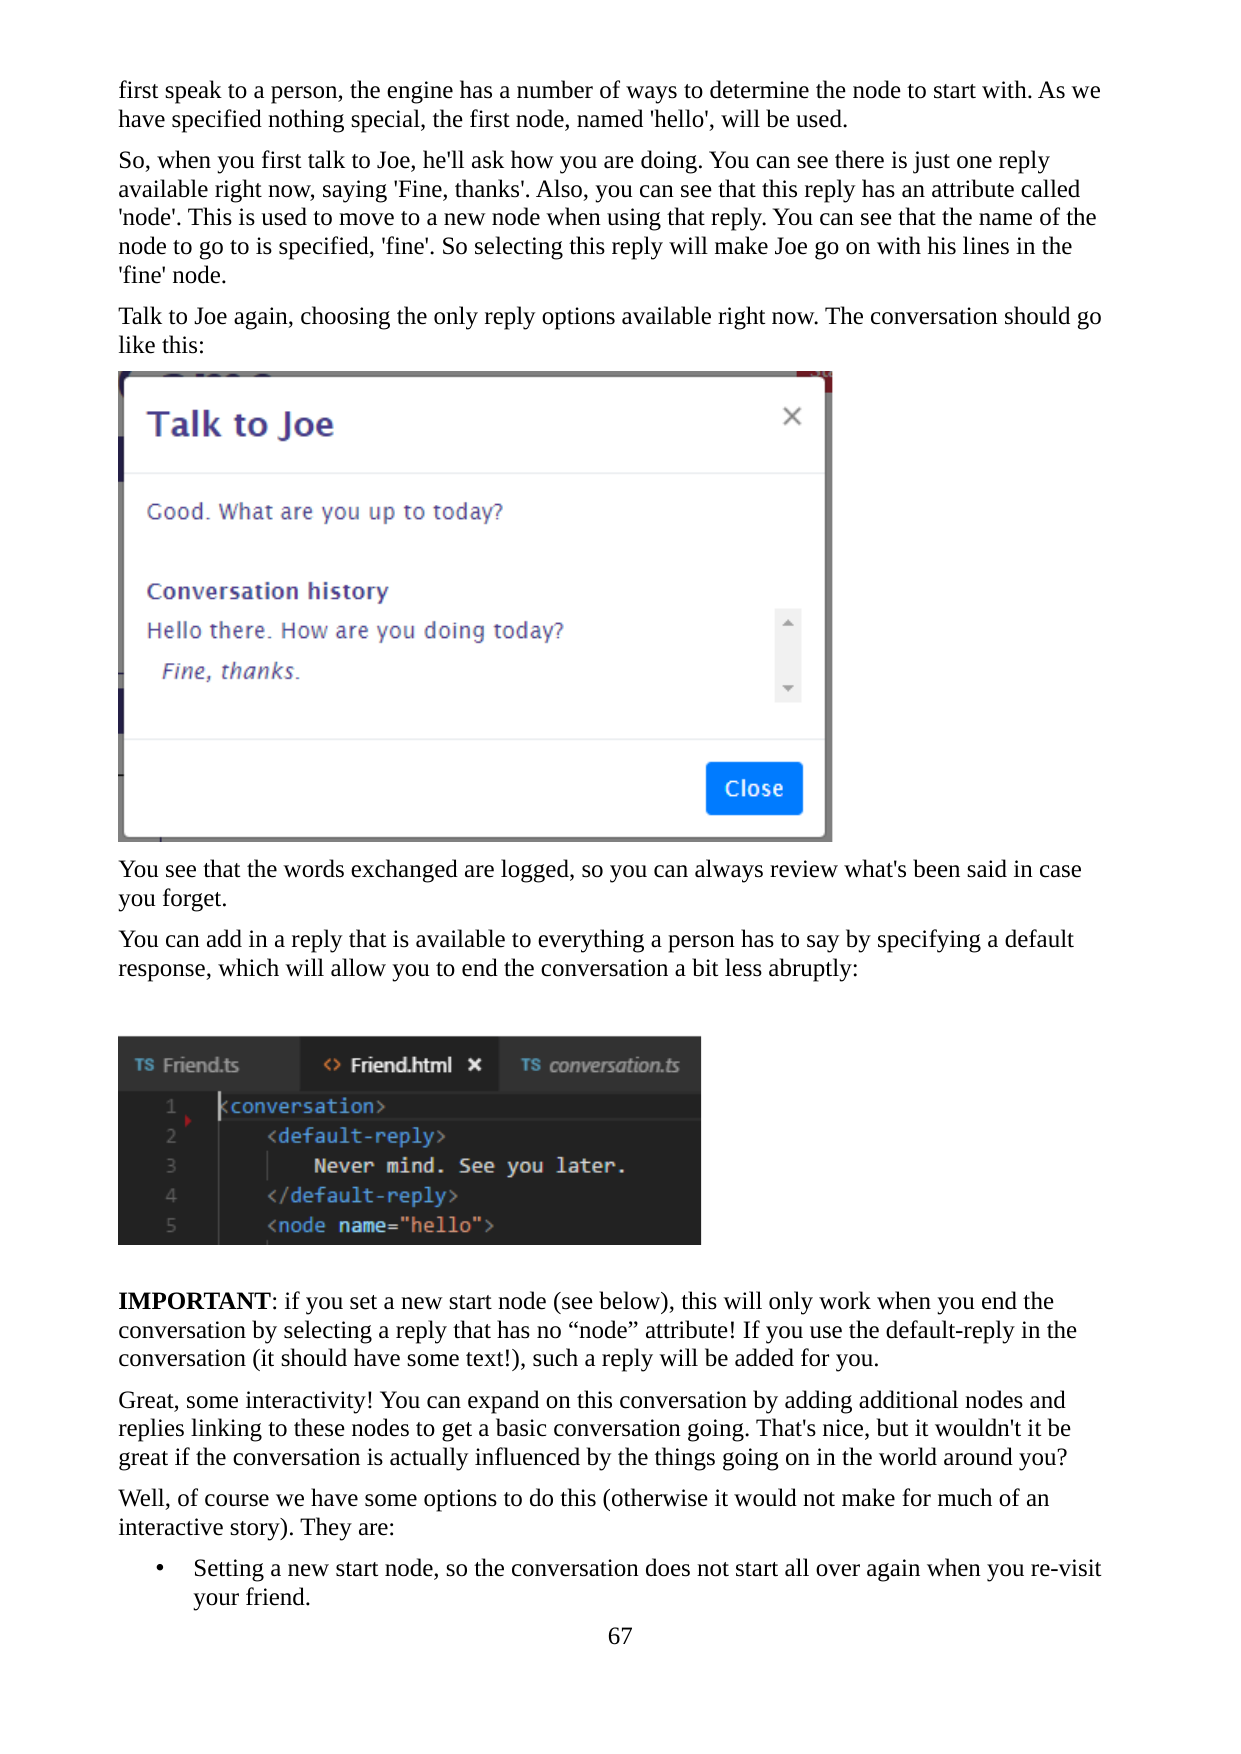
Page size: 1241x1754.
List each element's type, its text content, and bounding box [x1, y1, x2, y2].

text Well, of course we have some options to do this (otherwise it would not make for much of an interactive story). They are: [118, 1483, 1122, 1541]
text IMPORTANT: if you set a new start node (see below), this will only work when you end the conversation by selecting a reply that has no “node” attribute! If you use the default-reply in the conversation (it should have some text!), such a reply will be added for you. [118, 1286, 1122, 1372]
text So, when you first talk to Joe, he'll ask how you are doing. You can see there is just one reply available right now, saying 'Fine, thanks'. Also, you can see that this reply has an attribute called 'node'. This is used to move to a new node when using that reply. You can see that the name of the node to go to is specified, 'fine'. So selecting this reply will make Joe go on with his lines in the 'fine' node. [118, 145, 1122, 289]
text first speak to a person, the engine has a number of ways to determine the node to start with. As we have specified nothing special, the first node, named 'hello', will be used. [118, 75, 1122, 132]
text Great, some interactivity! You can expand on this conversation by adding additional nodes and replies linking to these nodes to get a basic conversation going. That's nice, but it wouldn't it be great if the conversation is actually influenced by the things going on in the world around you? [118, 1385, 1122, 1471]
text You see that the words exchanged are logged, so you can always review what's been said in case you forget. [118, 854, 1122, 912]
list Setting a new start node, so the conversation does not start all over again when you re-visit your friend. [156, 1553, 1122, 1611]
text Talk to Joe again, choosing the only reply options available right now. The conversation should go like this: [118, 301, 1122, 359]
text You can add in a reply that is available to everything a person has to say by specifying a default response, which will allow you to end the conversation a bit less abruptly: [118, 924, 1122, 982]
